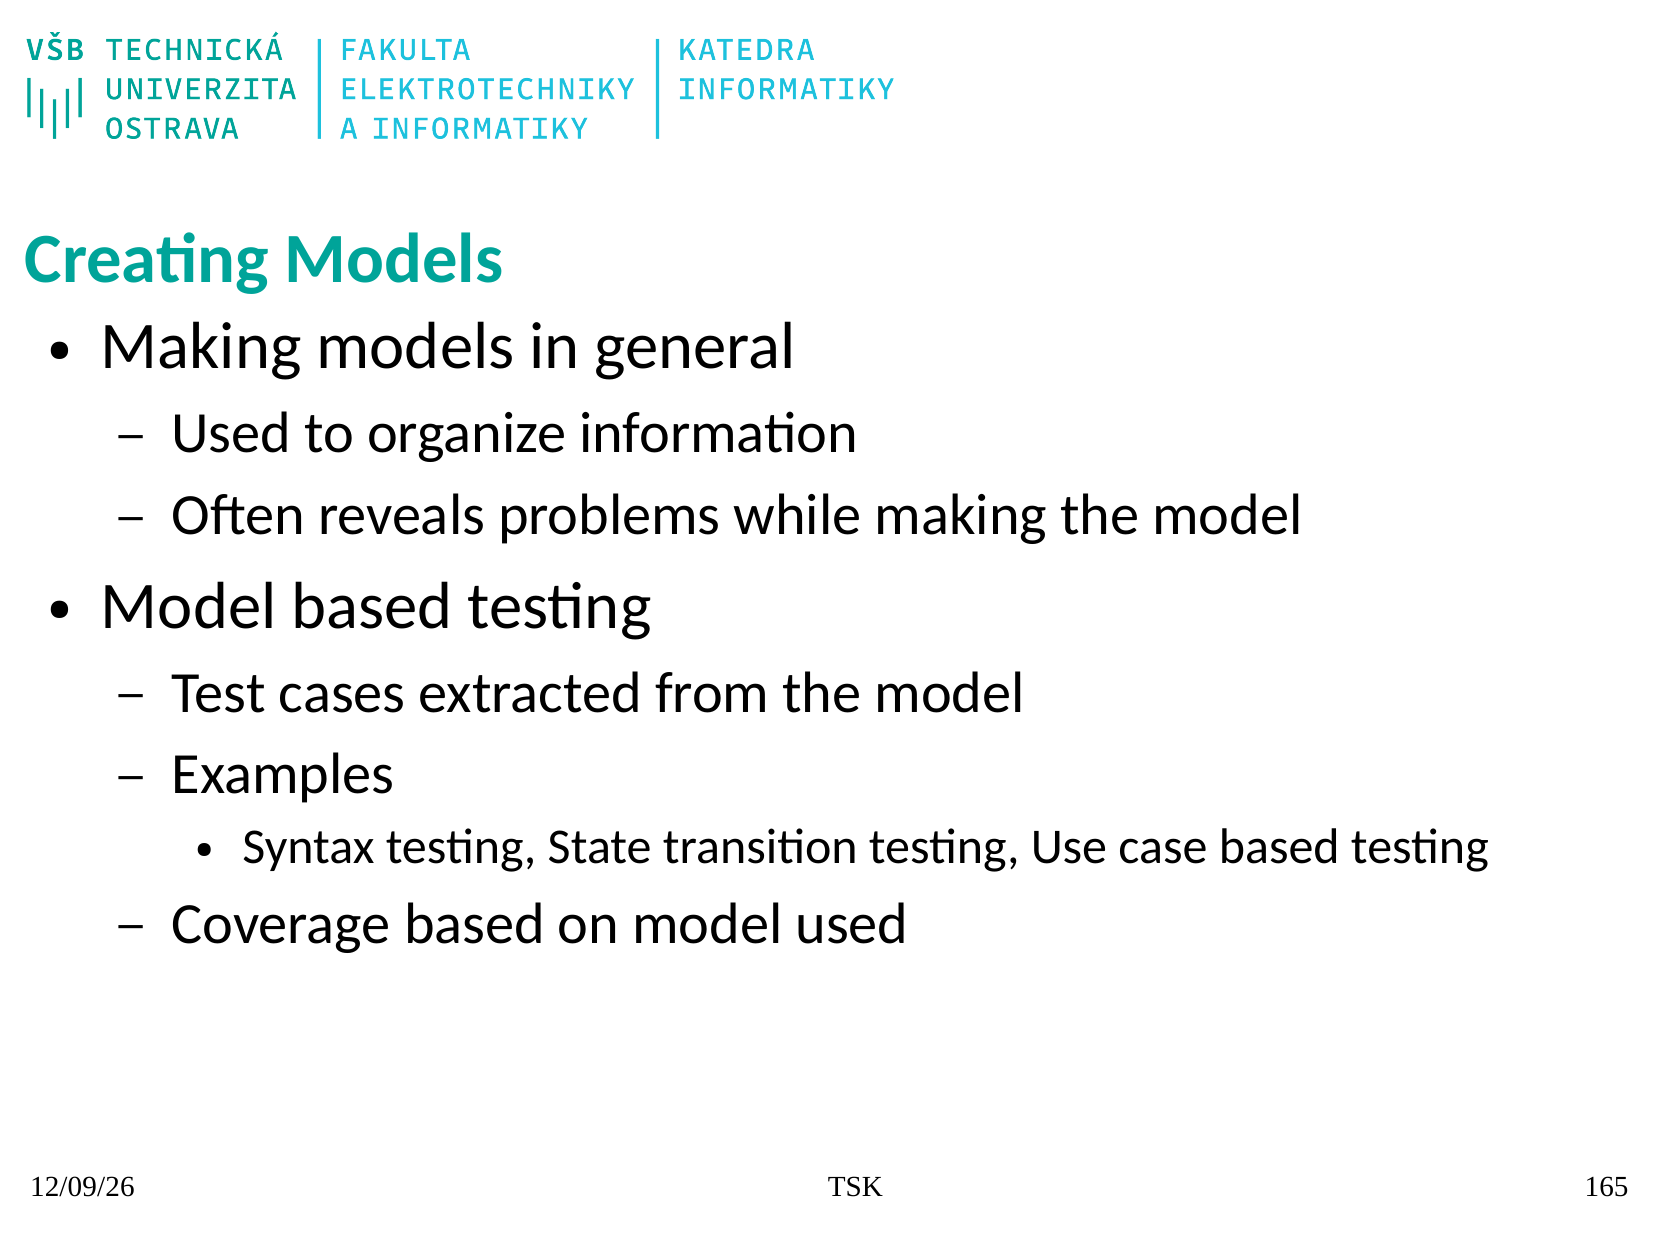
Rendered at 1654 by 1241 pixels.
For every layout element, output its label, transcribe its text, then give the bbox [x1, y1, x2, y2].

list Making models in general Used to organize information Often reveals problems while making the model Model based testing Test cases extracted from the model Examples Syntax testing, State transition testing, Use case based testing Coverage based on model used [30, 318, 1629, 1146]
title Creating Models [24, 169, 1629, 300]
picture [26, 31, 894, 139]
